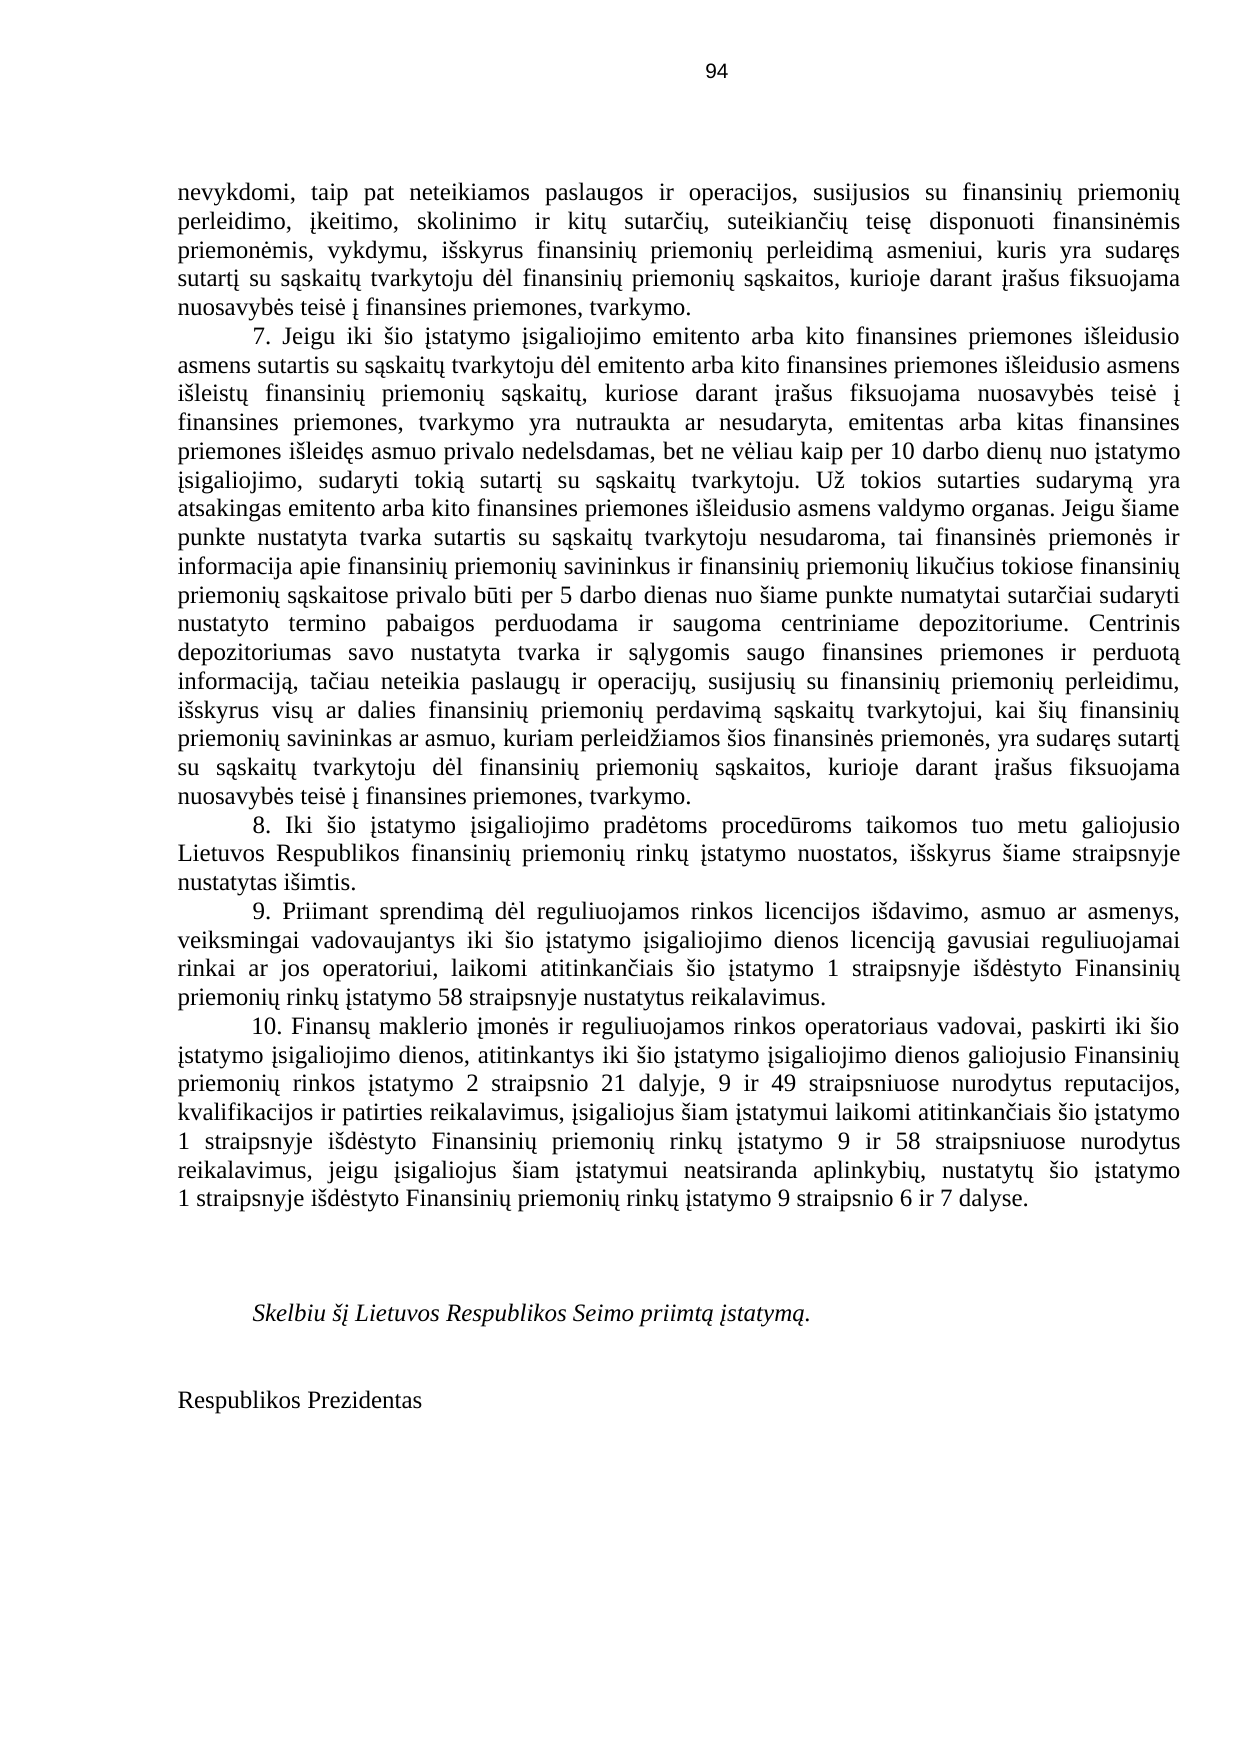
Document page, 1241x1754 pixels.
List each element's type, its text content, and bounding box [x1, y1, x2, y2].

text Respublikos Prezidentas [177, 1385, 1181, 1413]
text Skelbiu šį Lietuvos Respublikos Seimo priimtą įstatymą. [177, 1298, 1181, 1327]
text nevykdomi, taip pat neteikiamos paslaugos ir operacijos, susijusios su finansinių priemonių perleidimo, įkeitimo, skolinimo ir kitų sutarčių, suteikiančių teisę disponuoti finansinėmis priemonėmis, vykdymu, išskyrus finansinių priemonių perleidimą asmeniui, kuris yra sudaręs sutartį su sąskaitų tvarkytoju dėl finansinių priemonių sąskaitos, kurioje darant įrašus fiksuojama nuosavybės teisė į finansines priemones, tvarkymo. [177, 177, 1181, 321]
text 8. Iki šio įstatymo įsigaliojimo pradėtoms procedūroms taikomos tuo metu galiojusio Lietuvos Respublikos finansinių priemonių rinkų įstatymo nuostatos, išskyrus šiame straipsnyje nustatytas išimtis. [177, 810, 1181, 896]
text 9. Priimant sprendimą dėl reguliuojamos rinkos licencijos išdavimo, asmuo ar asmenys, veiksmingai vadovaujantys iki šio įstatymo įsigaliojimo dienos licenciją gavusiai reguliuojamai rinkai ar jos operatoriui, laikomi atitinkančiais šio įstatymo 1 straipsnyje išdėstyto Finansinių priemonių rinkų įstatymo 58 straipsnyje nustatytus reikalavimus. [177, 896, 1181, 1011]
text 10. Finansų maklerio įmonės ir reguliuojamos rinkos operatoriaus vadovai, paskirti iki šio įstatymo įsigaliojimo dienos, atitinkantys iki šio įstatymo įsigaliojimo dienos galiojusio Finansinių priemonių rinkos įstatymo 2 straipsnio 21 dalyje, 9 ir 49 straipsniuose nurodytus reputacijos, kvalifikacijos ir patirties reikalavimus, įsigaliojus šiam įstatymui laikomi atitinkančiais šio įstatymo 1 straipsnyje išdėstyto Finansinių priemonių rinkų įstatymo 9 ir 58 straipsniuose nurodytus reikalavimus, jeigu įsigaliojus šiam įstatymui neatsiranda aplinkybių, nustatytų šio įstatymo 1 straipsnyje išdėstyto Finansinių priemonių rinkų įstatymo 9 straipsnio 6 ir 7 dalyse. [177, 1011, 1181, 1212]
text 7. Jeigu iki šio įstatymo įsigaliojimo emitento arba kito finansines priemones išleidusio asmens sutartis su sąskaitų tvarkytoju dėl emitento arba kito finansines priemones išleidusio asmens išleistų finansinių priemonių sąskaitų, kuriose darant įrašus fiksuojama nuosavybės teisė į finansines priemones, tvarkymo yra nutraukta ar nesudaryta, emitentas arba kitas finansines priemones išleidęs asmuo privalo nedelsdamas, bet ne vėliau kaip per 10 darbo dienų nuo įstatymo įsigaliojimo, sudaryti tokią sutartį su sąskaitų tvarkytoju. Už tokios sutarties sudarymą yra atsakingas emitento arba kito finansines priemones išleidusio asmens valdymo organas. Jeigu šiame punkte nustatyta tvarka sutartis su sąskaitų tvarkytoju nesudaroma, tai finansinės priemonės ir informacija apie finansinių priemonių savininkus ir finansinių priemonių likučius tokiose finansinių priemonių sąskaitose privalo būti per 5 darbo dienas nuo šiame punkte numatytai sutarčiai sudaryti nustatyto termino pabaigos perduodama ir saugoma centriniame depozitoriume. Centrinis depozitoriumas savo nustatyta tvarka ir sąlygomis saugo finansines priemones ir perduotą informaciją, tačiau neteikia paslaugų ir operacijų, susijusių su finansinių priemonių perleidimu, išskyrus visų ar dalies finansinių priemonių perdavimą sąskaitų tvarkytojui, kai šių finansinių priemonių savininkas ar asmuo, kuriam perleidžiamos šios finansinės priemonės, yra sudaręs sutartį su sąskaitų tvarkytoju dėl finansinių priemonių sąskaitos, kurioje darant įrašus fiksuojama nuosavybės teisė į finansines priemones, tvarkymo. [177, 321, 1181, 810]
